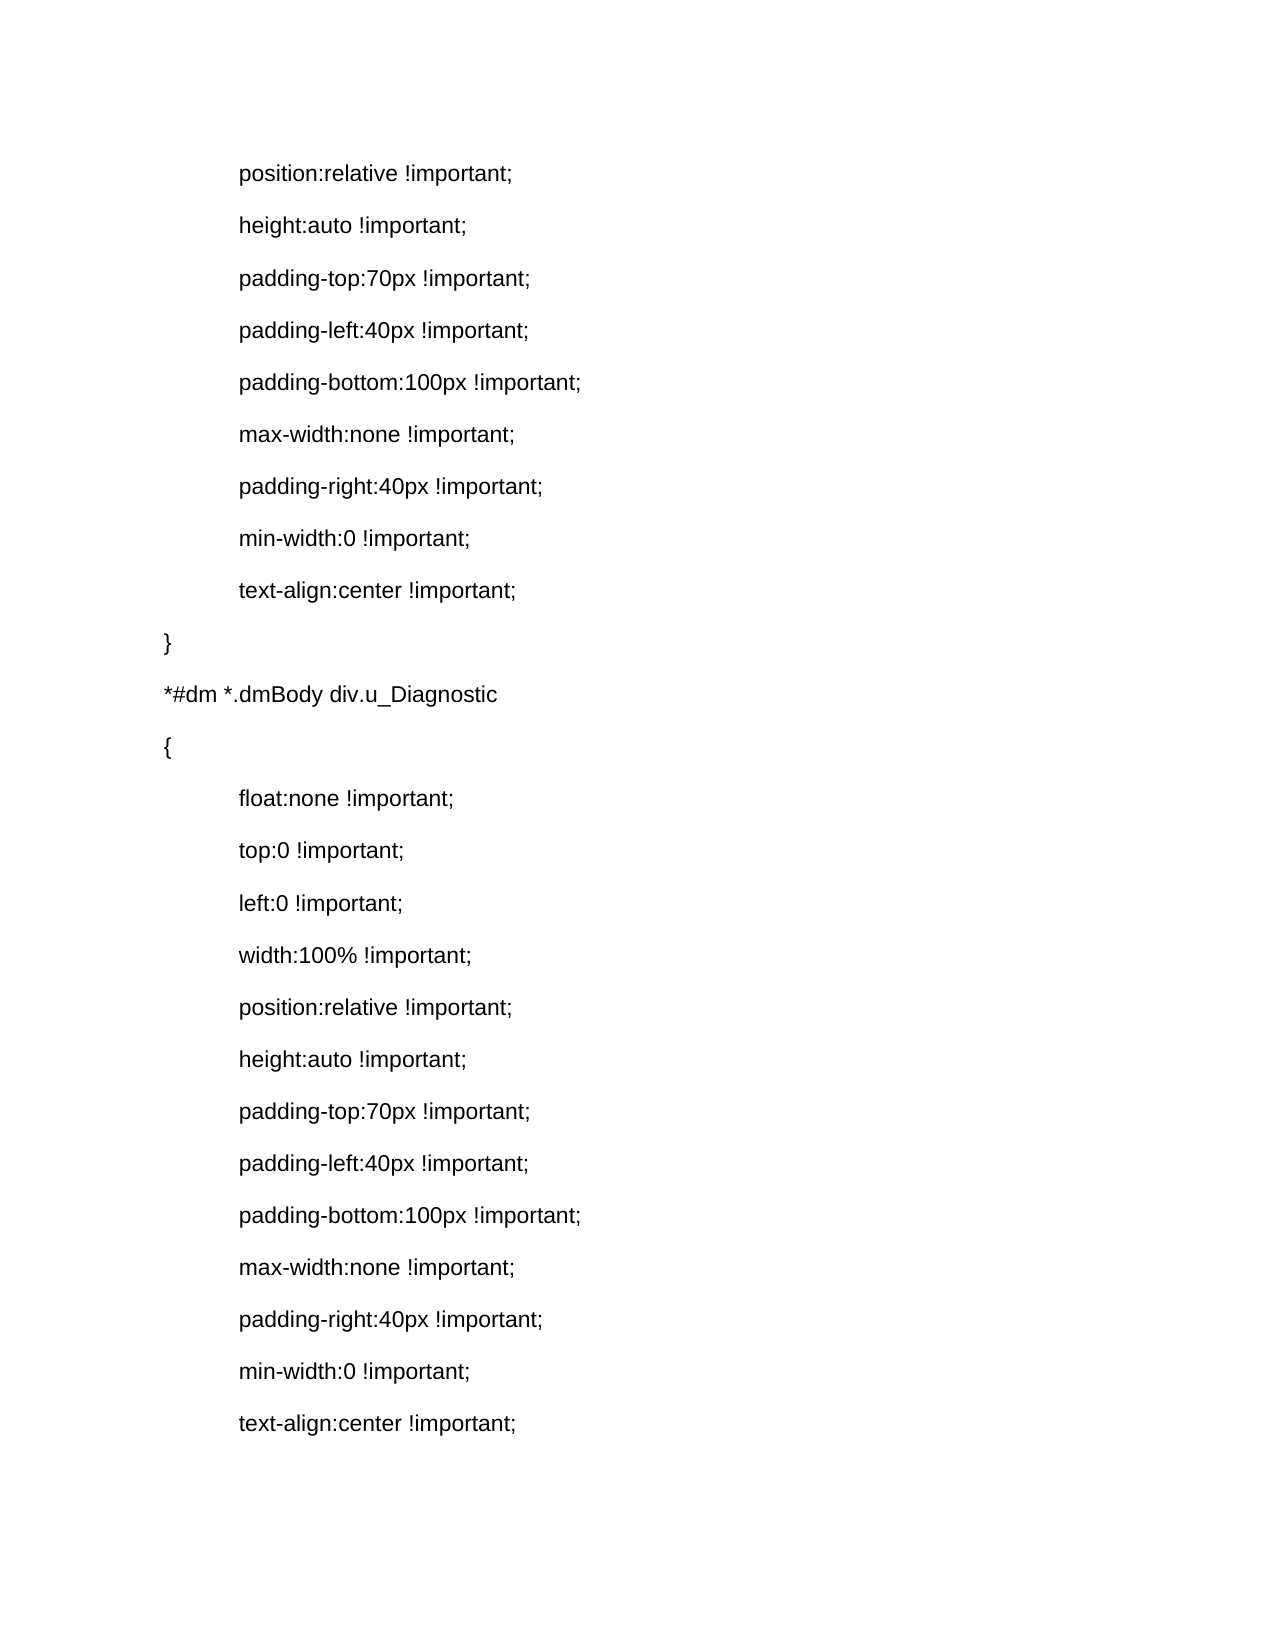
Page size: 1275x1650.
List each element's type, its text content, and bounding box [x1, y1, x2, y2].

table_cell padding-left:40px !important; [153, 306, 1125, 358]
table_cell padding-left:40px !important; [153, 1140, 1125, 1192]
table_cell position:relative !important; [153, 983, 1125, 1035]
table_cell width:100% !important; [153, 931, 1125, 983]
table_cell { [153, 723, 1125, 775]
table_cell padding-right:40px !important; [153, 463, 1125, 514]
table_cell top:0 !important; [153, 827, 1125, 879]
table_cell max-width:none !important; [153, 410, 1125, 462]
table_cell height:auto !important; [153, 202, 1125, 254]
table_cell position:relative !important; [153, 150, 1125, 202]
table_cell padding-right:40px !important; [153, 1296, 1125, 1348]
table_cell padding-bottom:100px !important; [153, 358, 1125, 410]
table_cell padding-bottom:100px !important; [153, 1192, 1125, 1244]
table_cell float:none !important; [153, 775, 1125, 827]
table_cell *#dm *.dmBody div.u_Diagnostic [153, 671, 1125, 723]
table_cell padding-top:70px !important; [153, 1088, 1125, 1139]
table_cell min-width:0 !important; [153, 515, 1125, 567]
table_cell } [153, 619, 1125, 671]
table_cell max-width:none !important; [153, 1244, 1125, 1296]
table_cell padding-top:70px !important; [153, 254, 1125, 306]
table_cell text-align:center !important; [153, 567, 1125, 619]
table_cell min-width:0 !important; [153, 1348, 1125, 1400]
table_cell height:auto !important; [153, 1035, 1125, 1087]
table_cell left:0 !important; [153, 879, 1125, 931]
table_cell text-align:center !important; [153, 1400, 1125, 1452]
